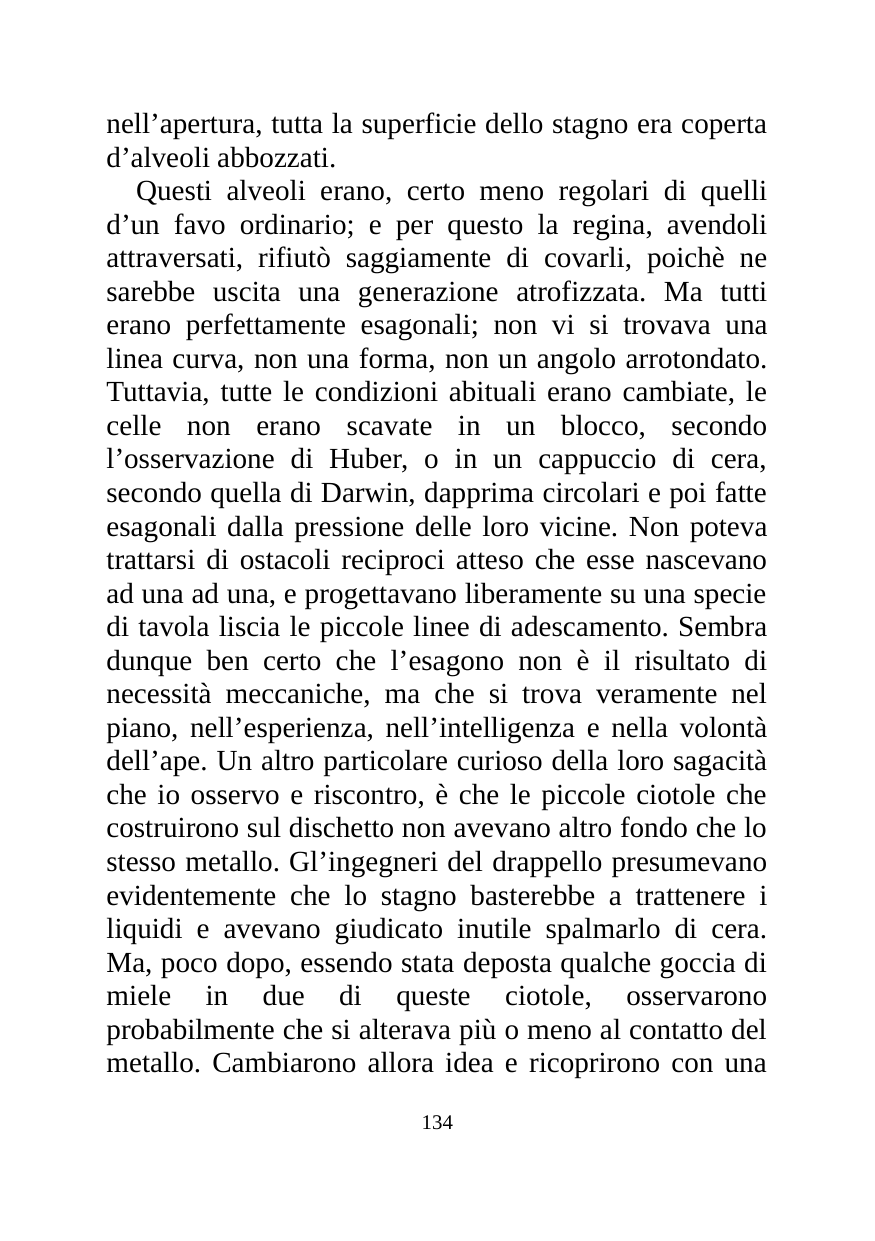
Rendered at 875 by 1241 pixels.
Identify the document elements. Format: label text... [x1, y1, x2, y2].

text Questi alveoli erano, certo meno regolari di quelli d’un favo ordinario; e per questo la regina, avendoli attraversati, rifiutò saggiamente di covarli, poichè ne sarebbe uscita una generazione atrofizzata. Ma tutti erano perfettamente esagonali; non vi si trovava una linea curva, non una forma, non un angolo arrotondato. Tuttavia, tutte le condizioni abituali erano cambiate, le celle non erano scavate in un blocco, secondo l’osservazione di Huber, o in un cappuccio di cera, secondo quella di Darwin, dapprima circolari e poi fatte esagonali dalla pressione delle loro vicine. Non poteva trattarsi di ostacoli reciproci atteso che esse nascevano ad una ad una, e progettavano liberamente su una specie di tavola liscia le piccole linee di adescamento. Sembra dunque ben certo che l’esagono non è il risultato di necessità meccaniche, ma che si trova veramente nel piano, nell’esperienza, nell’intelligenza e nella volontà dell’ape. Un altro particolare curioso della loro sagacità che io osservo e riscontro, è che le piccole ciotole che costruirono sul dischetto non avevano altro fondo che lo stesso metallo. Gl’ingegneri del drappello presumevano evidentemente che lo stagno basterebbe a trattenere i liquidi e avevano giudicato inutile spalmarlo di cera. Ma, poco dopo, essendo stata deposta qualche goccia di miele in due di queste ciotole, osservarono probabilmente che si alterava più o meno al contatto del metallo. Cambiarono allora idea e ricoprirono con una [106, 173, 768, 1079]
text nell’apertura, tutta la superficie dello stagno era coperta d’alveoli abbozzati. [106, 106, 768, 173]
